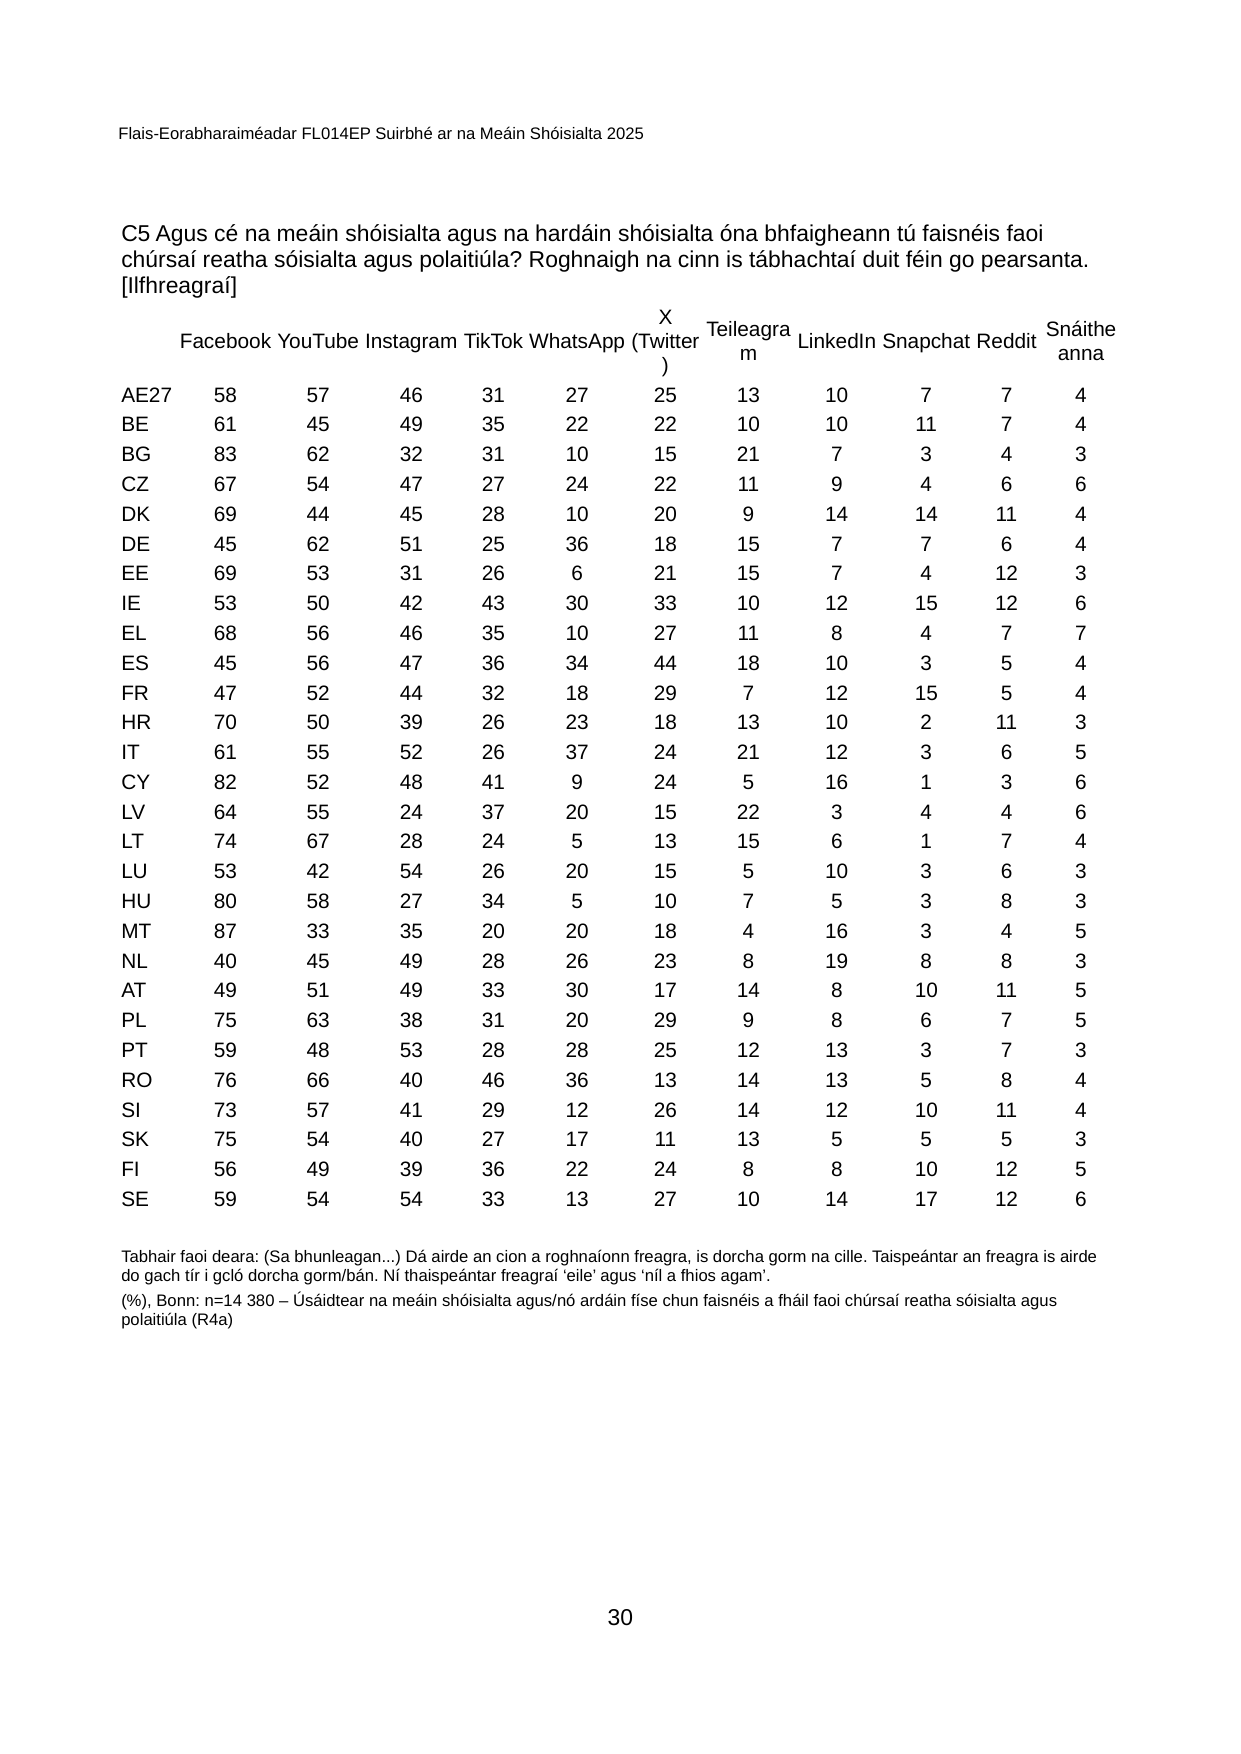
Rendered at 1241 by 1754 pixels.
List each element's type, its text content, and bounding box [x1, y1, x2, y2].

table_cell 7 [973, 1035, 1039, 1065]
table_cell 6 [973, 856, 1039, 886]
table_cell 7 [703, 886, 794, 916]
table_cell 51 [362, 529, 460, 558]
table_cell 59 [177, 1184, 274, 1214]
table_cell 2 [879, 707, 973, 737]
table_cell EE [118, 558, 177, 588]
table_cell 49 [362, 409, 460, 439]
table_cell 14 [703, 1095, 794, 1124]
table_cell AE27 [118, 380, 177, 409]
table_cell 22 [703, 797, 794, 826]
table_cell 12 [794, 1095, 879, 1124]
table_cell 18 [703, 648, 794, 677]
table_header C5 Agus cé na meáin shóisialta agus na hardáin shóisialta óna bhfaigheann tú faisnéis faoi chúrsaí reatha sóisialta agus polaitiúla? Roghnaigh na cinn is tábhachtaí duit féin go pearsanta. [Ilfhreagraí] [118, 217, 1122, 302]
table_cell 10 [526, 499, 628, 528]
table_cell 28 [460, 1035, 526, 1065]
table_cell 57 [274, 380, 362, 409]
table_cell 8 [794, 1005, 879, 1035]
table_cell 27 [526, 380, 628, 409]
table_cell 3 [879, 1035, 973, 1065]
table_cell 75 [177, 1005, 274, 1035]
table_cell 9 [703, 1005, 794, 1035]
table_cell 26 [460, 558, 526, 588]
table_cell 56 [274, 648, 362, 677]
table_cell 32 [460, 678, 526, 707]
table_cell 4 [1040, 1065, 1122, 1094]
table_cell 45 [274, 946, 362, 975]
table_cell 58 [177, 380, 274, 409]
table_cell 46 [362, 380, 460, 409]
table_cell 53 [177, 588, 274, 618]
table_cell 40 [362, 1124, 460, 1154]
table_cell 6 [1040, 469, 1122, 499]
table_cell 49 [177, 975, 274, 1005]
table_cell 5 [703, 856, 794, 886]
table_cell LinkedIn [794, 302, 879, 379]
table_cell 25 [628, 1035, 702, 1065]
table_cell 4 [879, 797, 973, 826]
table_cell 76 [177, 1065, 274, 1094]
table_cell 4 [879, 469, 973, 499]
table_cell 82 [177, 767, 274, 797]
table_cell 41 [460, 767, 526, 797]
table_cell 4 [1040, 678, 1122, 707]
table_cell 4 [973, 439, 1039, 469]
table_cell 3 [1040, 439, 1122, 469]
table_cell [118, 1214, 177, 1243]
table_cell 37 [526, 737, 628, 767]
table_cell 13 [703, 707, 794, 737]
table_cell 27 [460, 1124, 526, 1154]
table_cell 38 [362, 1005, 460, 1035]
table_cell 12 [526, 1095, 628, 1124]
table_cell 13 [794, 1035, 879, 1065]
table_cell 3 [1040, 707, 1122, 737]
table_cell 5 [1040, 1005, 1122, 1035]
table_cell HU [118, 886, 177, 916]
table_cell 17 [526, 1124, 628, 1154]
table_cell 8 [973, 1065, 1039, 1094]
table_cell RO [118, 1065, 177, 1094]
table_cell 3 [879, 886, 973, 916]
table_cell 45 [362, 499, 460, 528]
table_cell 49 [274, 1154, 362, 1184]
table_cell 31 [362, 558, 460, 588]
table_cell 61 [177, 409, 274, 439]
table_cell WhatsApp [526, 302, 628, 379]
table_cell 27 [628, 618, 702, 648]
table_cell 5 [879, 1065, 973, 1094]
table_cell 43 [460, 588, 526, 618]
table_cell 4 [703, 916, 794, 946]
table_cell Teileagram [703, 302, 794, 379]
table_cell 8 [794, 975, 879, 1005]
table_cell 31 [460, 439, 526, 469]
table_cell 39 [362, 707, 460, 737]
table_cell 10 [794, 409, 879, 439]
table_cell 22 [526, 409, 628, 439]
table_cell 6 [973, 737, 1039, 767]
table_cell [1040, 1214, 1122, 1243]
table_cell 23 [526, 707, 628, 737]
table_cell 44 [274, 499, 362, 528]
table_cell 46 [460, 1065, 526, 1094]
table_cell 46 [362, 618, 460, 648]
table_cell 52 [274, 678, 362, 707]
table_cell 36 [526, 529, 628, 558]
table_cell 5 [526, 886, 628, 916]
table_cell 10 [703, 588, 794, 618]
table_cell 29 [628, 678, 702, 707]
table_cell FI [118, 1154, 177, 1184]
table_cell 9 [526, 767, 628, 797]
table_cell 7 [703, 678, 794, 707]
table_cell 8 [794, 1154, 879, 1184]
table_cell 7 [794, 558, 879, 588]
table_cell LU [118, 856, 177, 886]
table_cell 40 [177, 946, 274, 975]
table_cell 10 [703, 409, 794, 439]
table_cell 4 [1040, 529, 1122, 558]
table_cell 80 [177, 886, 274, 916]
table_cell YouTube [274, 302, 362, 379]
table_cell 32 [362, 439, 460, 469]
table_cell FR [118, 678, 177, 707]
table_cell 66 [274, 1065, 362, 1094]
table_cell 8 [703, 946, 794, 975]
table_cell 6 [973, 469, 1039, 499]
table_cell 61 [177, 737, 274, 767]
table_cell 19 [794, 946, 879, 975]
table_cell 44 [362, 678, 460, 707]
table_cell 15 [879, 588, 973, 618]
table_cell 10 [526, 439, 628, 469]
table_cell IT [118, 737, 177, 767]
table_cell [794, 1214, 879, 1243]
table_cell 15 [628, 856, 702, 886]
table_cell 45 [177, 648, 274, 677]
table_cell 10 [526, 618, 628, 648]
table_cell 39 [362, 1154, 460, 1184]
table_cell 44 [628, 648, 702, 677]
table_cell 6 [526, 558, 628, 588]
table_cell SE [118, 1184, 177, 1214]
table_cell TikTok [460, 302, 526, 379]
table_cell 4 [1040, 826, 1122, 856]
table_cell 15 [628, 797, 702, 826]
table_cell 5 [794, 1124, 879, 1154]
table_cell 31 [460, 1005, 526, 1035]
table_cell 6 [1040, 1184, 1122, 1214]
table_cell 10 [794, 856, 879, 886]
table_cell 7 [1040, 618, 1122, 648]
table_cell 15 [703, 529, 794, 558]
table_cell 56 [177, 1154, 274, 1184]
table_cell 26 [526, 946, 628, 975]
table_cell 5 [703, 767, 794, 797]
table_cell 5 [973, 648, 1039, 677]
table_cell 4 [1040, 499, 1122, 528]
table_cell 3 [879, 439, 973, 469]
table_cell 11 [973, 1095, 1039, 1124]
table_cell 11 [628, 1124, 702, 1154]
table_cell 13 [526, 1184, 628, 1214]
table_cell 29 [460, 1095, 526, 1124]
table_cell 50 [274, 707, 362, 737]
table_cell NL [118, 946, 177, 975]
table_cell 3 [879, 856, 973, 886]
table_cell 12 [794, 588, 879, 618]
table_cell 12 [794, 678, 879, 707]
table_cell 67 [274, 826, 362, 856]
table_cell 7 [794, 529, 879, 558]
table_cell 47 [362, 469, 460, 499]
table_cell 54 [362, 856, 460, 886]
table_cell CZ [118, 469, 177, 499]
table_cell 14 [794, 499, 879, 528]
table_cell 69 [177, 558, 274, 588]
table_cell 3 [1040, 558, 1122, 588]
table_cell X (Twitter) [628, 302, 702, 379]
table_cell 4 [973, 797, 1039, 826]
table_cell 8 [973, 886, 1039, 916]
table_cell 49 [362, 975, 460, 1005]
table_cell 63 [274, 1005, 362, 1035]
table_cell 51 [274, 975, 362, 1005]
table_cell 62 [274, 529, 362, 558]
table_cell 20 [628, 499, 702, 528]
table_cell 16 [794, 767, 879, 797]
table_cell 52 [274, 767, 362, 797]
table_cell 53 [274, 558, 362, 588]
table_cell Snapchat [879, 302, 973, 379]
table_cell 35 [460, 618, 526, 648]
table_cell 13 [628, 826, 702, 856]
table_cell 6 [973, 529, 1039, 558]
table_cell 12 [794, 737, 879, 767]
table_cell [526, 1214, 628, 1243]
table_cell 42 [274, 856, 362, 886]
table_cell 18 [628, 529, 702, 558]
table_cell 20 [526, 797, 628, 826]
table_cell 11 [879, 409, 973, 439]
table_cell 73 [177, 1095, 274, 1124]
table_cell 16 [794, 916, 879, 946]
table_cell 10 [794, 707, 879, 737]
table_cell 8 [794, 618, 879, 648]
table_cell Instagram [362, 302, 460, 379]
table_cell 15 [628, 439, 702, 469]
table_cell 6 [1040, 767, 1122, 797]
table_cell 5 [526, 826, 628, 856]
table_cell 24 [362, 797, 460, 826]
table_cell 35 [362, 916, 460, 946]
table_cell (%), Bonn: n=14 380 – Úsáidtear na meáin shóisialta agus/nó ardáin físe chun faisnéis a fháil faoi chúrsaí reatha sóisialta agus polaitiúla (R4a) [118, 1288, 1122, 1332]
table_cell 36 [526, 1065, 628, 1094]
table_cell 45 [274, 409, 362, 439]
table_cell 8 [973, 946, 1039, 975]
table_cell 21 [703, 737, 794, 767]
table_cell 3 [973, 767, 1039, 797]
table_cell 27 [628, 1184, 702, 1214]
table_cell 9 [703, 499, 794, 528]
table_cell 50 [274, 588, 362, 618]
table_cell 4 [1040, 409, 1122, 439]
table_cell 17 [628, 975, 702, 1005]
table_cell 29 [628, 1005, 702, 1035]
table_cell 7 [973, 409, 1039, 439]
table_cell 54 [362, 1184, 460, 1214]
table_cell 8 [703, 1154, 794, 1184]
table_cell ES [118, 648, 177, 677]
table_cell 47 [362, 648, 460, 677]
table_cell 7 [973, 826, 1039, 856]
table_cell [879, 1214, 973, 1243]
table_cell 13 [794, 1065, 879, 1094]
table_cell 26 [628, 1095, 702, 1124]
table_cell 55 [274, 797, 362, 826]
table_cell 25 [460, 529, 526, 558]
table_cell 20 [526, 916, 628, 946]
table_cell 74 [177, 826, 274, 856]
table_cell 27 [362, 886, 460, 916]
table_cell 13 [703, 1124, 794, 1154]
table_cell BE [118, 409, 177, 439]
table_cell SI [118, 1095, 177, 1124]
table_cell 25 [628, 380, 702, 409]
table_cell 28 [362, 826, 460, 856]
table_cell 18 [628, 916, 702, 946]
table_cell [362, 1214, 460, 1243]
table_cell 40 [362, 1065, 460, 1094]
table_cell 5 [973, 1124, 1039, 1154]
table_cell 10 [794, 648, 879, 677]
table_cell BG [118, 439, 177, 469]
table_cell 10 [628, 886, 702, 916]
table_cell 12 [973, 558, 1039, 588]
table_cell 9 [794, 469, 879, 499]
table_cell Snáitheanna [1040, 302, 1122, 379]
table_cell 21 [703, 439, 794, 469]
table_cell 3 [879, 737, 973, 767]
table_cell [628, 1214, 702, 1243]
table_cell 21 [628, 558, 702, 588]
table_cell 33 [628, 588, 702, 618]
table_cell 3 [794, 797, 879, 826]
table_cell 6 [794, 826, 879, 856]
table_cell 5 [973, 678, 1039, 707]
table_cell 30 [526, 975, 628, 1005]
table_cell 15 [703, 826, 794, 856]
table_cell 3 [1040, 1035, 1122, 1065]
table_cell 87 [177, 916, 274, 946]
table_cell 20 [526, 1005, 628, 1035]
table_cell 4 [1040, 380, 1122, 409]
table_cell LV [118, 797, 177, 826]
table_cell 4 [1040, 1095, 1122, 1124]
table_cell 5 [794, 886, 879, 916]
table_cell 24 [526, 469, 628, 499]
table_cell 10 [703, 1184, 794, 1214]
table_cell 11 [703, 618, 794, 648]
table_cell 4 [879, 618, 973, 648]
table_cell 34 [526, 648, 628, 677]
table_cell [177, 1214, 274, 1243]
table_cell MT [118, 916, 177, 946]
table_cell 3 [1040, 946, 1122, 975]
table_cell 22 [628, 409, 702, 439]
table_cell 17 [879, 1184, 973, 1214]
table_cell 31 [460, 380, 526, 409]
table_cell 1 [879, 826, 973, 856]
table_cell LT [118, 826, 177, 856]
table_cell 83 [177, 439, 274, 469]
table_cell 54 [274, 469, 362, 499]
table_cell 7 [794, 439, 879, 469]
table_cell 5 [1040, 975, 1122, 1005]
table_cell 5 [1040, 737, 1122, 767]
table_cell 70 [177, 707, 274, 737]
table_cell PL [118, 1005, 177, 1035]
table_cell DK [118, 499, 177, 528]
table_cell PT [118, 1035, 177, 1065]
table_cell 22 [628, 469, 702, 499]
table_cell 28 [460, 946, 526, 975]
table_cell 24 [628, 737, 702, 767]
table_cell 10 [794, 380, 879, 409]
table_cell 67 [177, 469, 274, 499]
table_cell 3 [1040, 886, 1122, 916]
table_cell DE [118, 529, 177, 558]
table_cell [118, 302, 177, 379]
table_cell 13 [628, 1065, 702, 1094]
table_cell 33 [460, 1184, 526, 1214]
table_cell 14 [879, 499, 973, 528]
table_cell 7 [879, 529, 973, 558]
table_cell 14 [794, 1184, 879, 1214]
table_cell 5 [1040, 916, 1122, 946]
table_cell 62 [274, 439, 362, 469]
table_cell [703, 1214, 794, 1243]
table_cell 6 [879, 1005, 973, 1035]
table_cell 12 [703, 1035, 794, 1065]
table_cell 55 [274, 737, 362, 767]
table_cell 10 [879, 1095, 973, 1124]
table_cell 10 [879, 1154, 973, 1184]
table_cell IE [118, 588, 177, 618]
table_cell 6 [1040, 797, 1122, 826]
table_cell 53 [362, 1035, 460, 1065]
table_cell 7 [973, 1005, 1039, 1035]
table_cell Facebook [177, 302, 274, 379]
table_cell 24 [460, 826, 526, 856]
table_cell 59 [177, 1035, 274, 1065]
table_cell 24 [628, 1154, 702, 1184]
table_cell 30 [526, 588, 628, 618]
table_cell 26 [460, 707, 526, 737]
table_cell 36 [460, 648, 526, 677]
table_cell 33 [274, 916, 362, 946]
table_cell 48 [274, 1035, 362, 1065]
table_cell 7 [879, 380, 973, 409]
table_cell HR [118, 707, 177, 737]
table_cell 13 [703, 380, 794, 409]
table_cell 18 [628, 707, 702, 737]
table_cell 37 [460, 797, 526, 826]
table_cell 42 [362, 588, 460, 618]
table_cell 33 [460, 975, 526, 1005]
table_cell [973, 1214, 1039, 1243]
table_cell 20 [460, 916, 526, 946]
table_cell 26 [460, 856, 526, 886]
table_cell 14 [703, 975, 794, 1005]
table_cell 57 [274, 1095, 362, 1124]
table_cell 7 [973, 380, 1039, 409]
table_cell 53 [177, 856, 274, 886]
table_cell [274, 1214, 362, 1243]
table_cell 28 [460, 499, 526, 528]
table_cell 11 [973, 499, 1039, 528]
table_cell 1 [879, 767, 973, 797]
table_cell 12 [973, 588, 1039, 618]
table_cell 41 [362, 1095, 460, 1124]
table_cell 56 [274, 618, 362, 648]
table_cell 15 [703, 558, 794, 588]
table_cell 58 [274, 886, 362, 916]
table_cell CY [118, 767, 177, 797]
table_cell AT [118, 975, 177, 1005]
table_cell 3 [1040, 856, 1122, 886]
table_cell 14 [703, 1065, 794, 1094]
table_cell Tabhair faoi deara: (Sa bhunleagan...) Dá airde an cion a roghnaíonn freagra, is dorcha gorm na cille. Taispeántar an freagra is airde do gach tír i gcló dorcha gorm/bán. Ní thaispeántar freagraí ‘eile’ agus ‘níl a fhios agam’. [118, 1244, 1122, 1288]
table_cell 49 [362, 946, 460, 975]
table_cell 5 [1040, 1154, 1122, 1184]
table_cell 28 [526, 1035, 628, 1065]
table_cell 54 [274, 1184, 362, 1214]
table_cell 11 [973, 707, 1039, 737]
table_cell 12 [973, 1154, 1039, 1184]
table_cell 24 [628, 767, 702, 797]
table_cell 54 [274, 1124, 362, 1154]
table_cell [460, 1214, 526, 1243]
table_cell 23 [628, 946, 702, 975]
table_cell 4 [879, 558, 973, 588]
table_cell 8 [879, 946, 973, 975]
table_cell 34 [460, 886, 526, 916]
table_cell 3 [879, 916, 973, 946]
table_cell EL [118, 618, 177, 648]
table_cell 11 [703, 469, 794, 499]
table_cell 64 [177, 797, 274, 826]
table_cell 18 [526, 678, 628, 707]
table_cell 11 [973, 975, 1039, 1005]
table_cell 68 [177, 618, 274, 648]
table_cell 15 [879, 678, 973, 707]
table_cell 20 [526, 856, 628, 886]
table_cell 3 [1040, 1124, 1122, 1154]
table_cell 4 [973, 916, 1039, 946]
table_cell 36 [460, 1154, 526, 1184]
table_cell 27 [460, 469, 526, 499]
table_cell 3 [879, 648, 973, 677]
table_cell 6 [1040, 588, 1122, 618]
table_cell 75 [177, 1124, 274, 1154]
table_cell 5 [879, 1124, 973, 1154]
table_cell 48 [362, 767, 460, 797]
table_cell 7 [973, 618, 1039, 648]
table_cell 35 [460, 409, 526, 439]
table_cell 47 [177, 678, 274, 707]
table_cell 52 [362, 737, 460, 767]
table_cell 26 [460, 737, 526, 767]
table_cell 22 [526, 1154, 628, 1184]
table_cell 10 [879, 975, 973, 1005]
table_cell 4 [1040, 648, 1122, 677]
table_cell SK [118, 1124, 177, 1154]
table_cell 12 [973, 1184, 1039, 1214]
table_cell 69 [177, 499, 274, 528]
table_cell 45 [177, 529, 274, 558]
table_cell Reddit [973, 302, 1039, 379]
